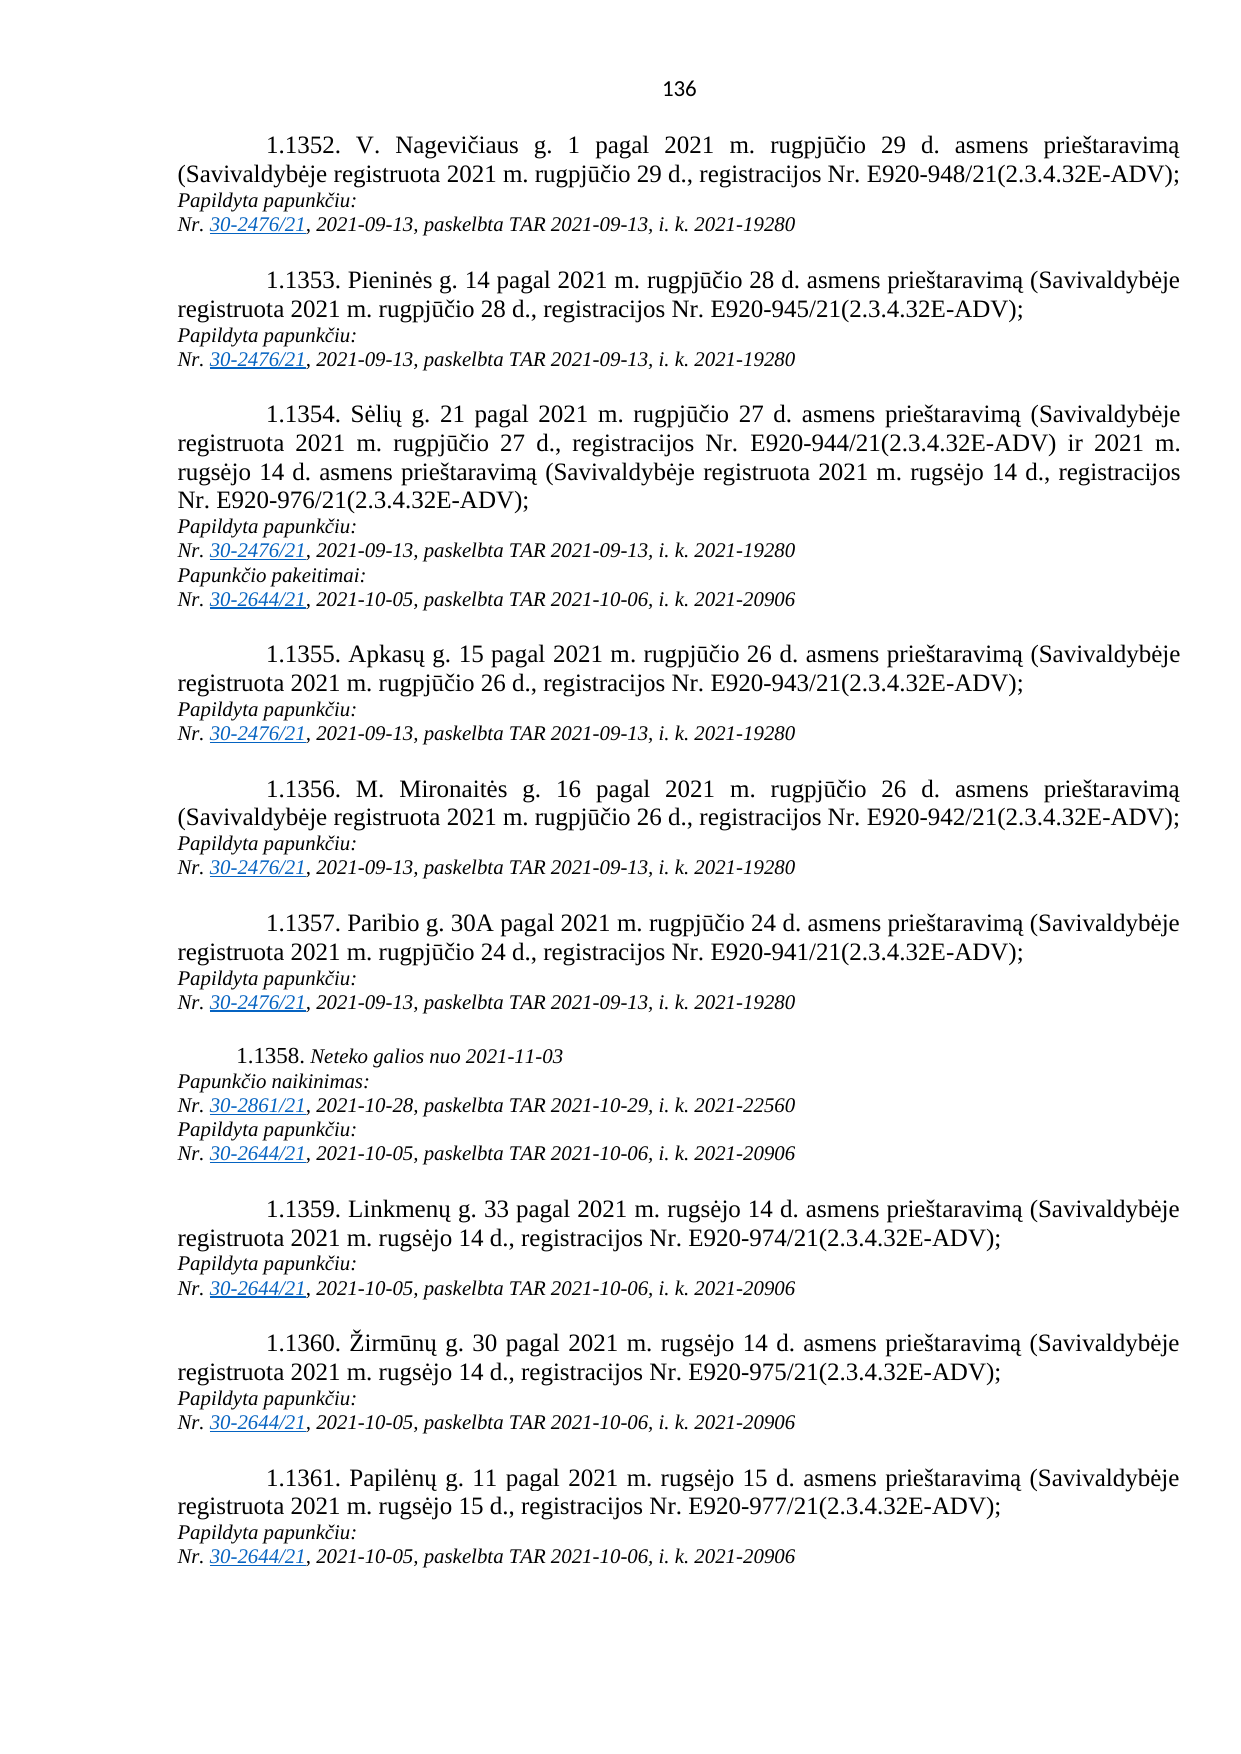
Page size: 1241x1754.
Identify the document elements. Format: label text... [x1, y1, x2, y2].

text Papildyta papunkčiu: [177, 831, 1181, 855]
text 1.1353. Pieninės g. 14 pagal 2021 m. rugpjūčio 28 d. asmens prieštaravimą (Savivaldybėje registruota 2021 m. rugpjūčio 28 d., registracijos Nr. E920-945/21(2.3.4.32E-ADV); [177, 265, 1181, 322]
text Nr. 30-2861/21, 2021-10-28, paskelbta TAR 2021-10-29, i. k. 2021-22560 [177, 1093, 1181, 1117]
text Nr. 30-2476/21, 2021-09-13, paskelbta TAR 2021-09-13, i. k. 2021-19280 [177, 721, 1181, 745]
text Nr. 30-2476/21, 2021-09-13, paskelbta TAR 2021-09-13, i. k. 2021-19280 [177, 538, 1181, 562]
text 1.1356. M. Mironaitės g. 16 pagal 2021 m. rugpjūčio 26 d. asmens prieštaravimą (Savivaldybėje registruota 2021 m. rugpjūčio 26 d., registracijos Nr. E920-942/21(2.3.4.32E-ADV); [177, 774, 1181, 831]
text Nr. 30-2476/21, 2021-09-13, paskelbta TAR 2021-09-13, i. k. 2021-19280 [177, 212, 1181, 236]
text 1.1357. Paribio g. 30A pagal 2021 m. rugpjūčio 24 d. asmens prieštaravimą (Savivaldybėje registruota 2021 m. rugpjūčio 24 d., registracijos Nr. E920-941/21(2.3.4.32E-ADV); [177, 908, 1181, 966]
text 1.1355. Apkasų g. 15 pagal 2021 m. rugpjūčio 26 d. asmens prieštaravimą (Savivaldybėje registruota 2021 m. rugpjūčio 26 d., registracijos Nr. E920-943/21(2.3.4.32E-ADV); [177, 639, 1181, 697]
text Papunkčio pakeitimai: [177, 562, 1181, 587]
text Nr. 30-2644/21, 2021-10-05, paskelbta TAR 2021-10-06, i. k. 2021-20906 [177, 1410, 1181, 1434]
text 1.1359. Linkmenų g. 33 pagal 2021 m. rugsėjo 14 d. asmens prieštaravimą (Savivaldybėje registruota 2021 m. rugsėjo 14 d., registracijos Nr. E920-974/21(2.3.4.32E-ADV); [177, 1194, 1181, 1251]
text 1.1361. Papilėnų g. 11 pagal 2021 m. rugsėjo 15 d. asmens prieštaravimą (Savivaldybėje registruota 2021 m. rugsėjo 15 d., registracijos Nr. E920-977/21(2.3.4.32E-ADV); [177, 1463, 1181, 1520]
text Papildyta papunkčiu: [177, 1386, 1181, 1410]
text Papildyta papunkčiu: [177, 966, 1181, 990]
text 1.1354. Sėlių g. 21 pagal 2021 m. rugpjūčio 27 d. asmens prieštaravimą (Savivaldybėje registruota 2021 m. rugpjūčio 27 d., registracijos Nr. E920-944/21(2.3.4.32E-ADV) ir 2021 m. rugsėjo 14 d. asmens prieštaravimą (Savivaldybėje registruota 2021 m. rugsėjo 14 d., registracijos Nr. E920-976/21(2.3.4.32E-ADV); [177, 399, 1181, 514]
text Papildyta papunkčiu: [177, 1251, 1181, 1275]
text Papildyta papunkčiu: [177, 1117, 1181, 1141]
text 1.1352. V. Nagevičiaus g. 1 pagal 2021 m. rugpjūčio 29 d. asmens prieštaravimą (Savivaldybėje registruota 2021 m. rugpjūčio 29 d., registracijos Nr. E920-948/21(2.3.4.32E-ADV); [177, 131, 1181, 188]
text Nr. 30-2476/21, 2021-09-13, paskelbta TAR 2021-09-13, i. k. 2021-19280 [177, 855, 1181, 879]
text 1.1358. Neteko galios nuo 2021-11-03 [177, 1042, 1181, 1069]
text Nr. 30-2644/21, 2021-10-05, paskelbta TAR 2021-10-06, i. k. 2021-20906 [177, 1275, 1181, 1299]
text Nr. 30-2476/21, 2021-09-13, paskelbta TAR 2021-09-13, i. k. 2021-19280 [177, 990, 1181, 1014]
text Papunkčio naikinimas: [177, 1069, 1181, 1093]
text 1.1360. Žirmūnų g. 30 pagal 2021 m. rugsėjo 14 d. asmens prieštaravimą (Savivaldybėje registruota 2021 m. rugsėjo 14 d., registracijos Nr. E920-975/21(2.3.4.32E-ADV); [177, 1328, 1181, 1386]
text Nr. 30-2476/21, 2021-09-13, paskelbta TAR 2021-09-13, i. k. 2021-19280 [177, 347, 1181, 371]
text Papildyta papunkčiu: [177, 697, 1181, 721]
text Papildyta papunkčiu: [177, 514, 1181, 538]
text Papildyta papunkčiu: [177, 188, 1181, 212]
text Nr. 30-2644/21, 2021-10-05, paskelbta TAR 2021-10-06, i. k. 2021-20906 [177, 1141, 1181, 1165]
text Nr. 30-2644/21, 2021-10-05, paskelbta TAR 2021-10-06, i. k. 2021-20906 [177, 1544, 1181, 1568]
text Papildyta papunkčiu: [177, 322, 1181, 347]
text Papildyta papunkčiu: [177, 1520, 1181, 1544]
text Nr. 30-2644/21, 2021-10-05, paskelbta TAR 2021-10-06, i. k. 2021-20906 [177, 587, 1181, 611]
